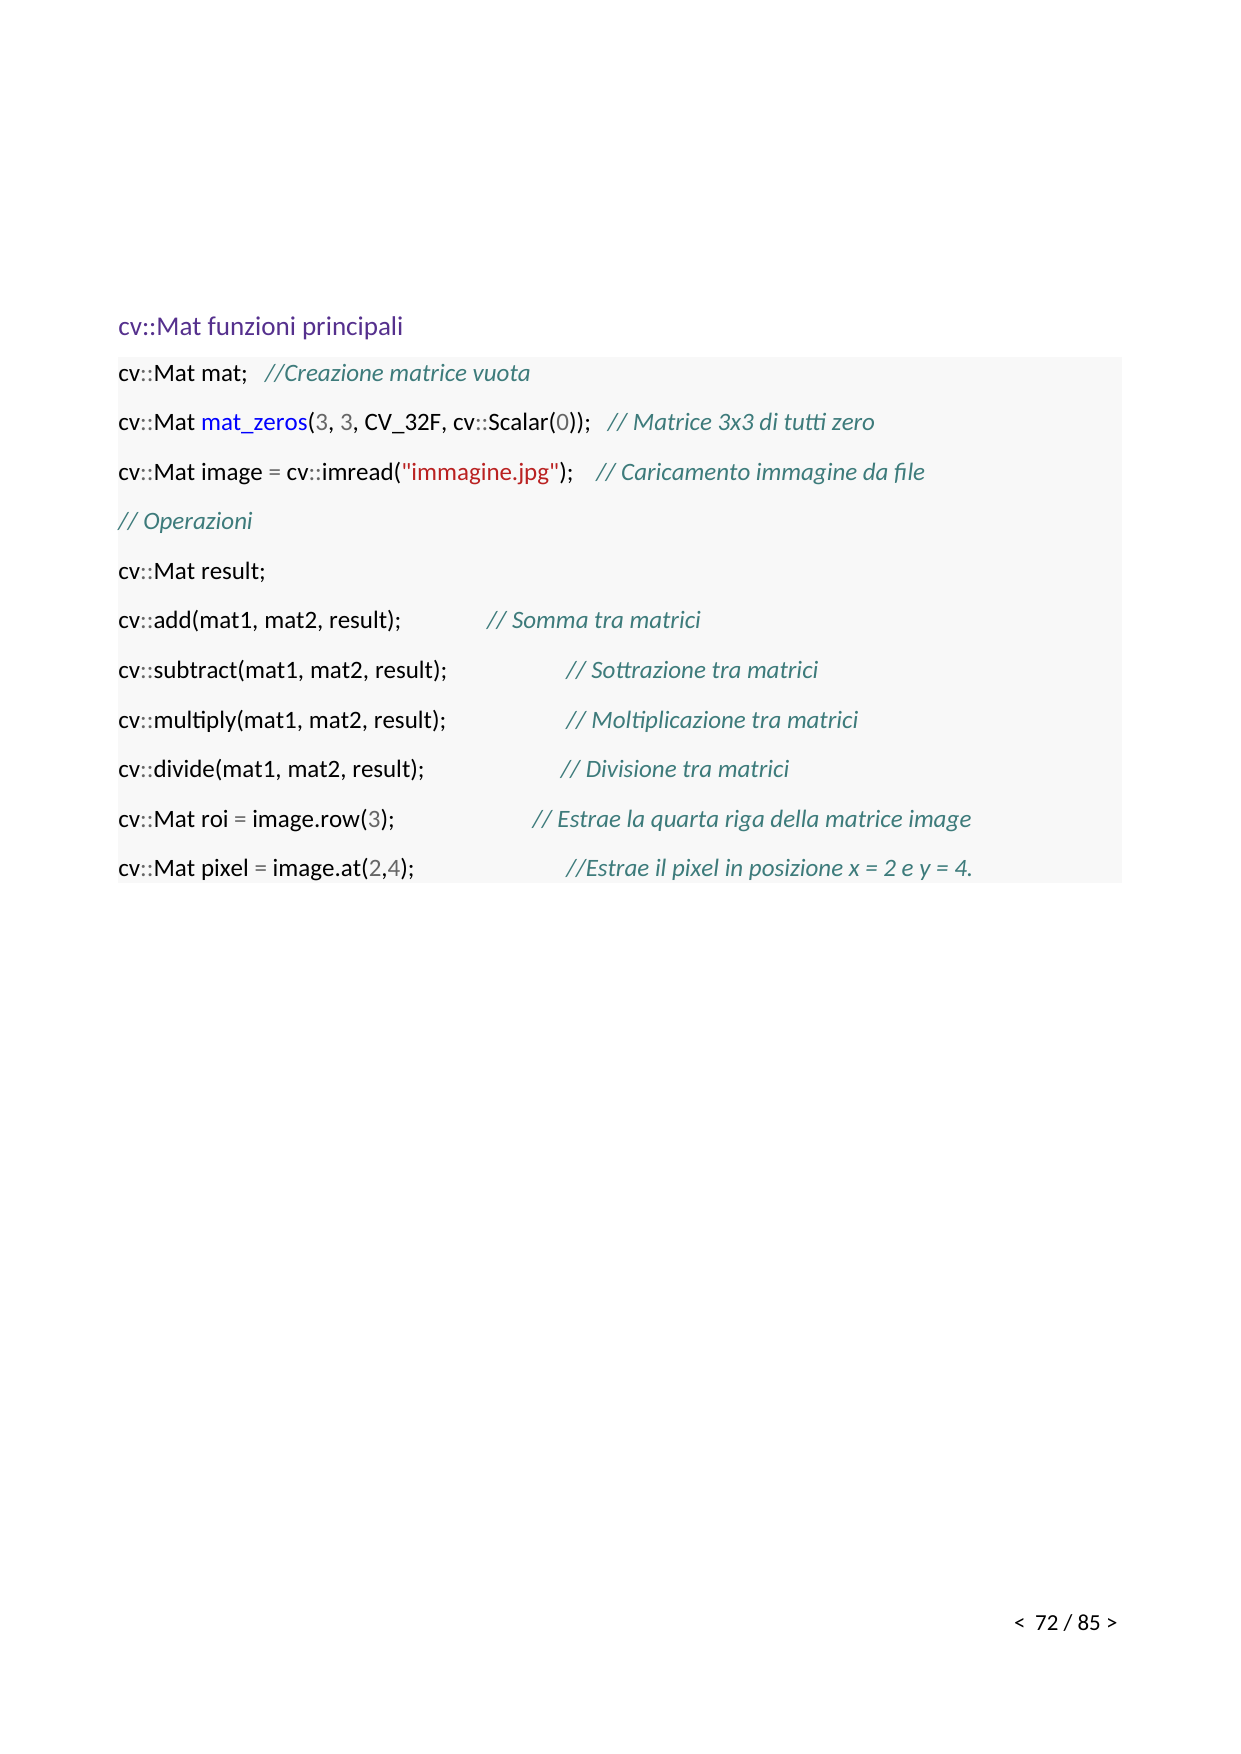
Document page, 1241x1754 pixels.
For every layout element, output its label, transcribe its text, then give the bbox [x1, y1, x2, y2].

text cv::Mat mat; //Creazione matrice vuota [118, 357, 1122, 387]
text cv::multiply(mat1, mat2, result); // Moltiplicazione tra matrici [118, 704, 1122, 734]
text cv::add(mat1, mat2, result); // Somma tra matrici [118, 604, 1122, 635]
text cv::subtract(mat1, mat2, result); // Sottrazione tra matrici [118, 654, 1122, 685]
subtitle cv::Mat funzioni principali [118, 309, 1122, 342]
text cv::Mat roi = image.row(3); // Estrae la quarta riga della matrice image [118, 803, 1122, 833]
text cv::Mat pixel = image.at(2,4); //Estrae il pixel in posizione x = 2 e y = 4. [118, 852, 1122, 883]
text cv::Mat mat_zeros(3, 3, CV_32F, cv::Scalar(0)); // Matrice 3x3 di tutti zero [118, 406, 1122, 437]
text cv::divide(mat1, mat2, result); // Divisione tra matrici [118, 753, 1122, 784]
text // Operazioni [118, 505, 1122, 536]
text cv::Mat image = cv::imread("immagine.jpg"); // Caricamento immagine da file [118, 456, 1122, 486]
text cv::Mat result; [118, 555, 1122, 586]
